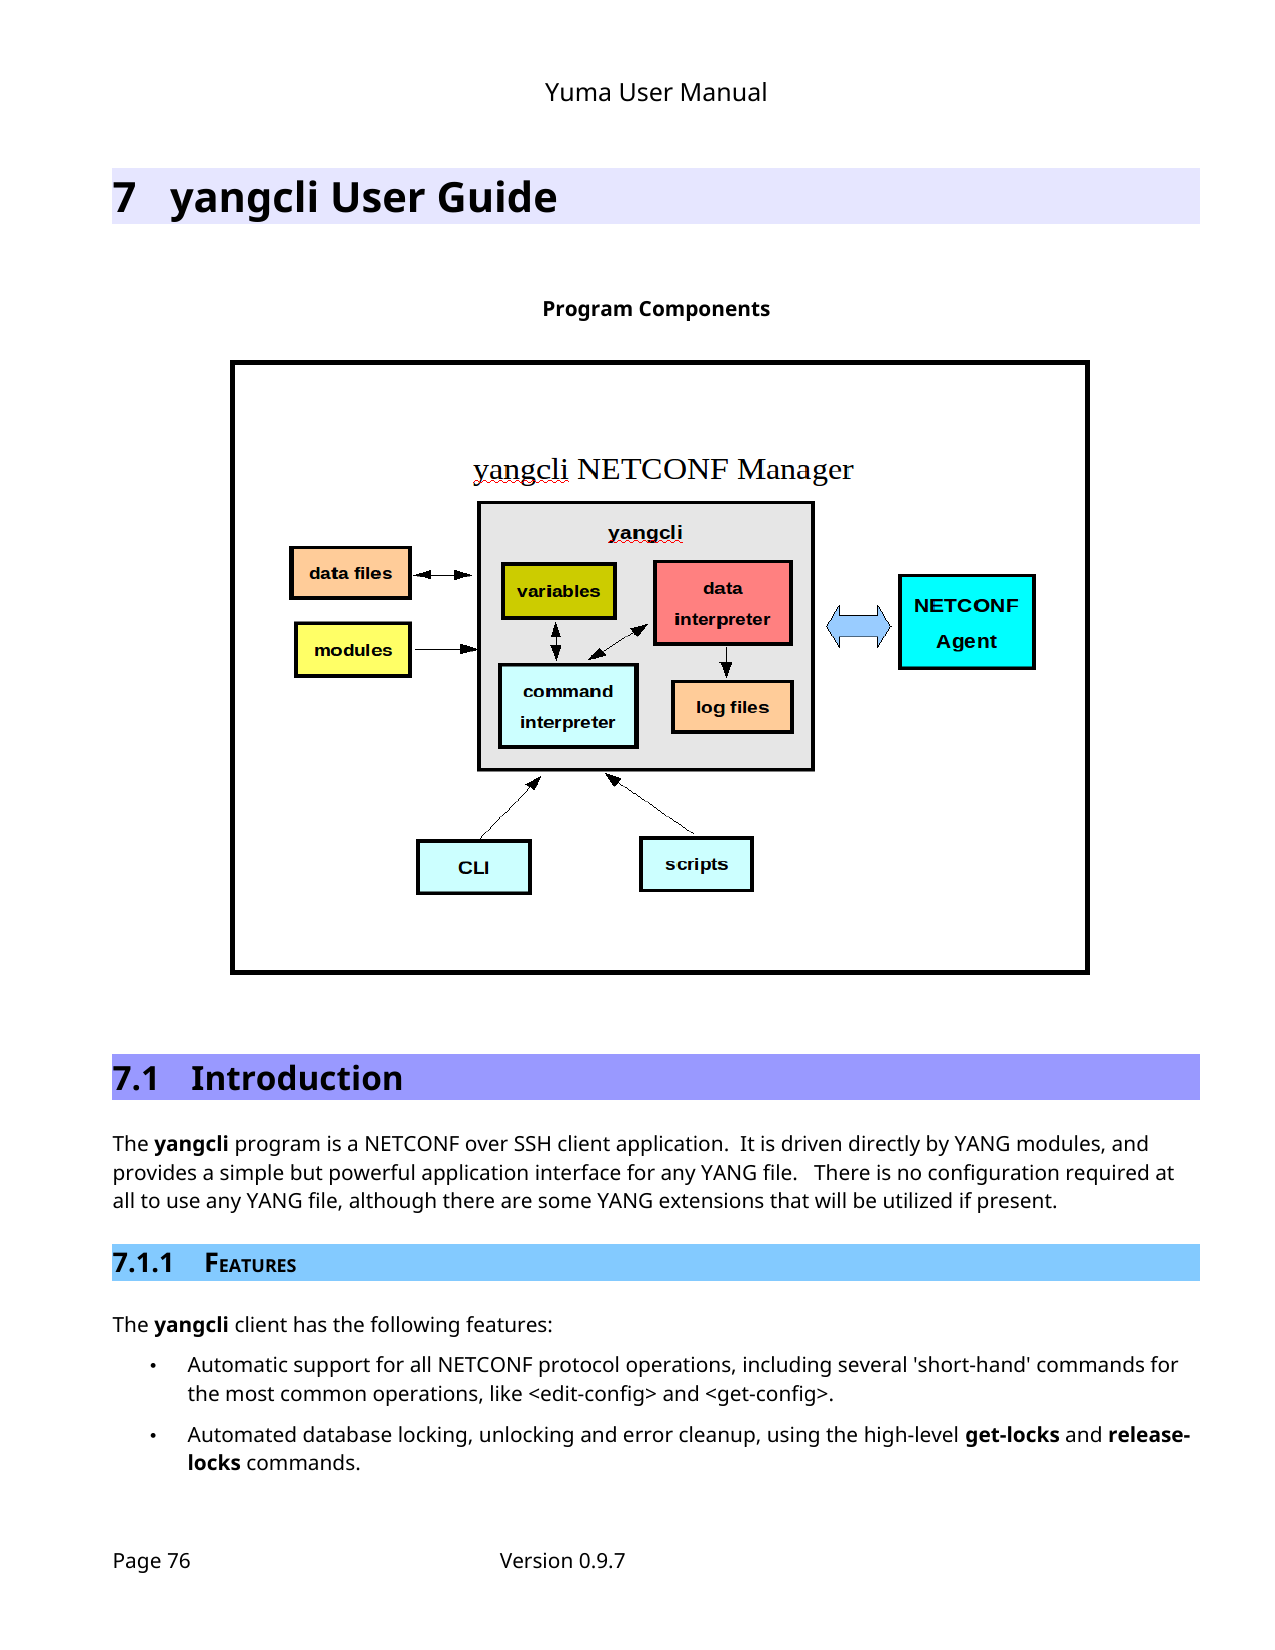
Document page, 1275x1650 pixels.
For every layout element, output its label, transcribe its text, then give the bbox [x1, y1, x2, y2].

text The yangcli program is a NETCONF over SSH client application. It is driven directly by YANG modules, and provides a simple but powerful application interface for any YANG file. There is no configuration required at all to use any YANG file, although there are some YANG extensions that will be utilized if present. [112, 1129, 1200, 1214]
text The yangcli client has the following features: [112, 1310, 1200, 1338]
picture [165, 323, 1148, 997]
list Automated database locking, unlocking and error cleanup, using the high-level get-locks and release-locks commands. [150, 1420, 1200, 1477]
subtitle Introduction [112, 1054, 1200, 1100]
list Automatic support for all NETCONF protocol operations, including several 'short-hand' commands for the most common operations, like <edit-config> and <get-config>. [150, 1351, 1200, 1407]
subtitle Program Components [127, 294, 1185, 323]
subtitle yangcli User Guide [112, 168, 1200, 224]
subtitle Features [112, 1244, 1200, 1281]
